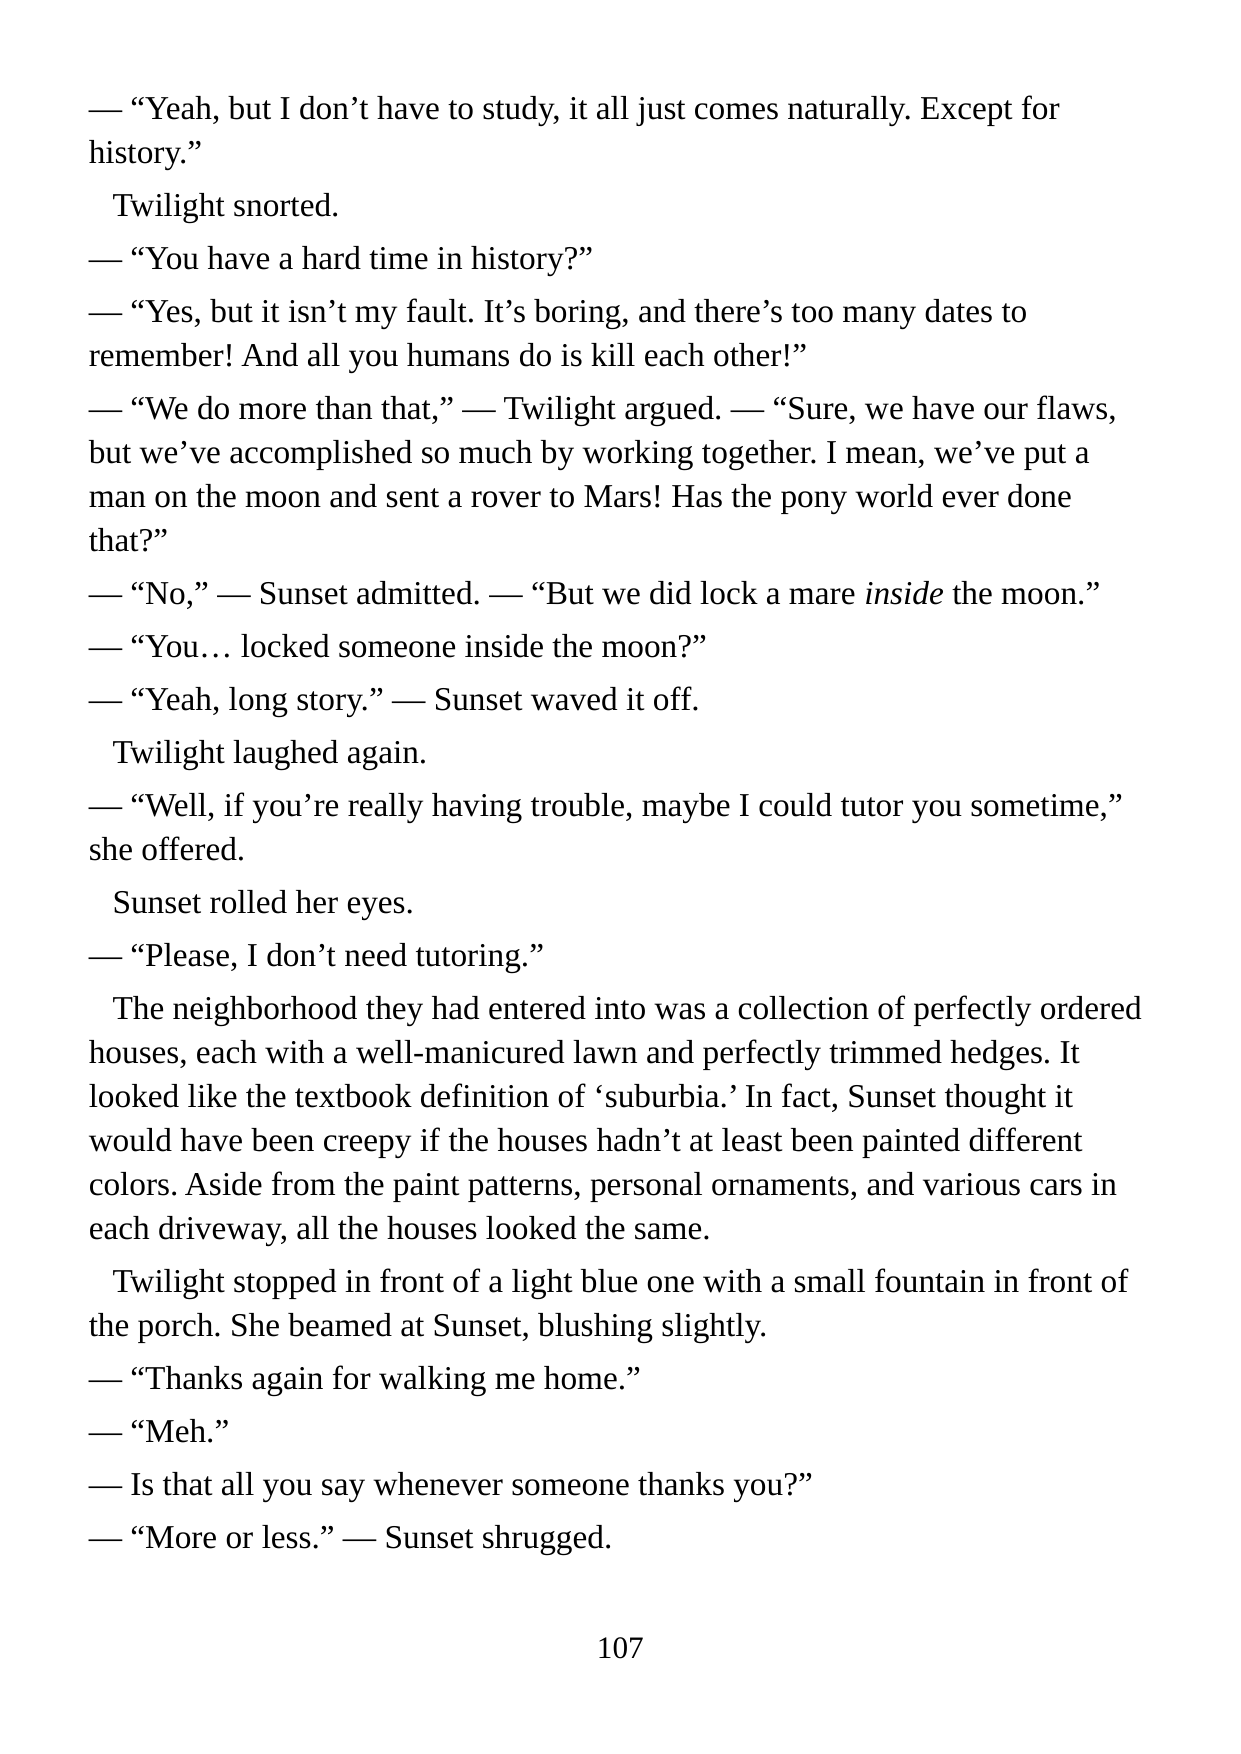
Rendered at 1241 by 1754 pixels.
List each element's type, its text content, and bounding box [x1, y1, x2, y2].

text — “We do more than that,” — Twilight argued. — “Sure, we have our flaws, but we’ve accomplished so much by working together. I mean, we’ve put a man on the moon and sent a rover to Mars! Has the pony world ever done that?” [88, 388, 1152, 559]
text — “Meh.” [88, 1411, 1152, 1449]
text The neighborhood they had entered into was a collection of perfectly ordered houses, each with a well-manicured lawn and perfectly trimmed hedges. It looked like the textbook definition of ‘suburbia.’ In fact, Sunset thought it would have been creepy if the houses hadn’t at least been painted different colors. Aside from the paint patterns, personal ornaments, and various cars in each driveway, all the houses looked the same. [88, 988, 1152, 1247]
text — “You… locked someone inside the moon?” [88, 626, 1152, 665]
text — “Yeah, but I don’t have to study, it all just comes naturally. Except for history.” [88, 88, 1152, 171]
text — “Yes, but it isn’t my fault. It’s boring, and there’s too many dates to remember! And all you humans do is kill each other!” [88, 291, 1152, 374]
text — “You have a hard time in history?” [88, 238, 1152, 277]
text Sunset rolled her eyes. [88, 882, 1152, 920]
text — “No,” — Sunset admitted. — “But we did lock a mare inside the moon.” [88, 573, 1152, 612]
text Twilight stopped in front of a light blue one with a small fountain in front of the porch. She beamed at Sunset, blushing slightly. [88, 1261, 1152, 1343]
text Twilight laughed again. [88, 732, 1152, 771]
text — “Well, if you’re really having trouble, maybe I could tutor you sometime,” she offered. [88, 785, 1152, 867]
text Twilight snorted. [88, 186, 1152, 224]
text — “Please, I don’t need tutoring.” [88, 935, 1152, 973]
text — “Thanks again for walking me home.” [88, 1358, 1152, 1396]
text — “Yeah, long story.” — Sunset waved it off. [88, 679, 1152, 718]
text — “More or less.” — Sunset shrugged. [88, 1517, 1152, 1555]
text — Is that all you say whenever someone thanks you?” [88, 1464, 1152, 1502]
